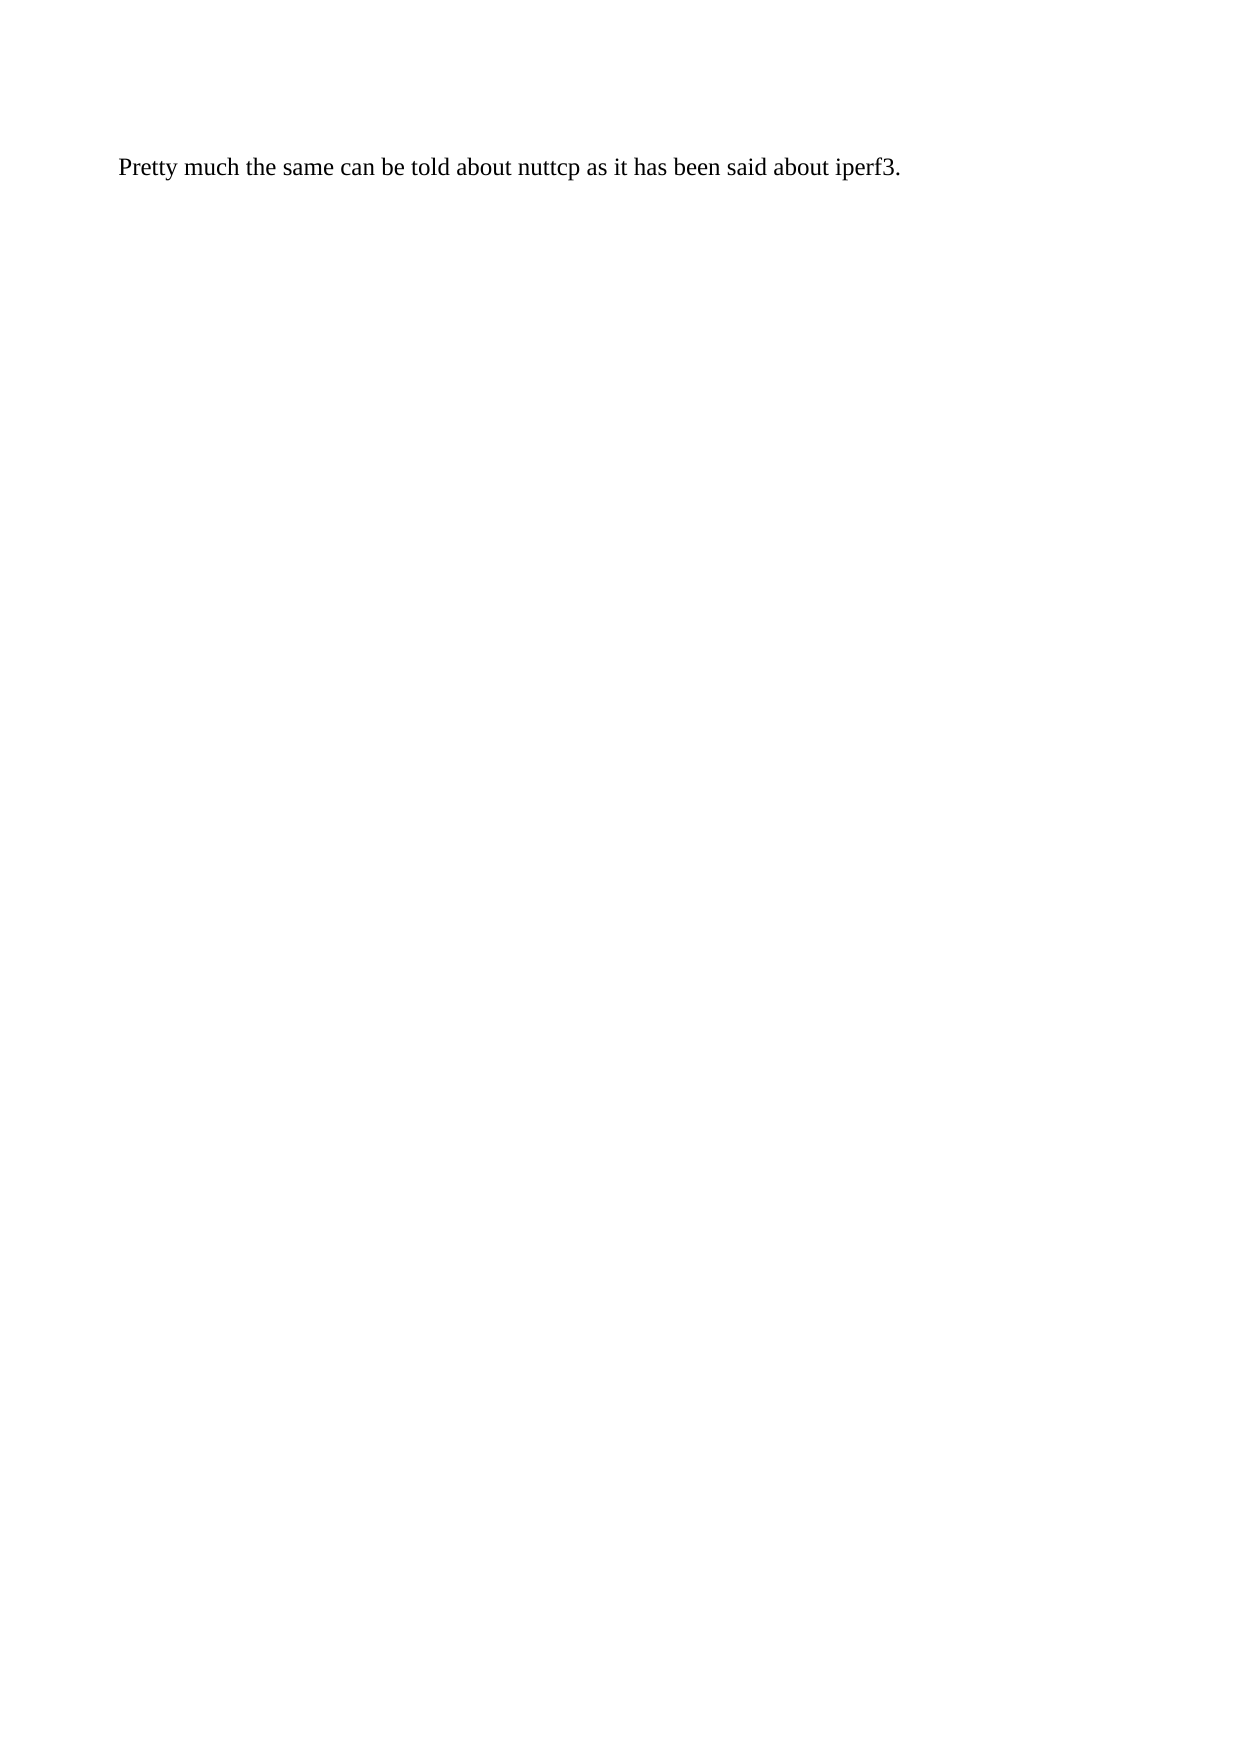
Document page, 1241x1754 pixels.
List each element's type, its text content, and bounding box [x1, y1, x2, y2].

text Pretty much the same can be told about nuttcp as it has been said about iperf3. [118, 152, 1122, 180]
